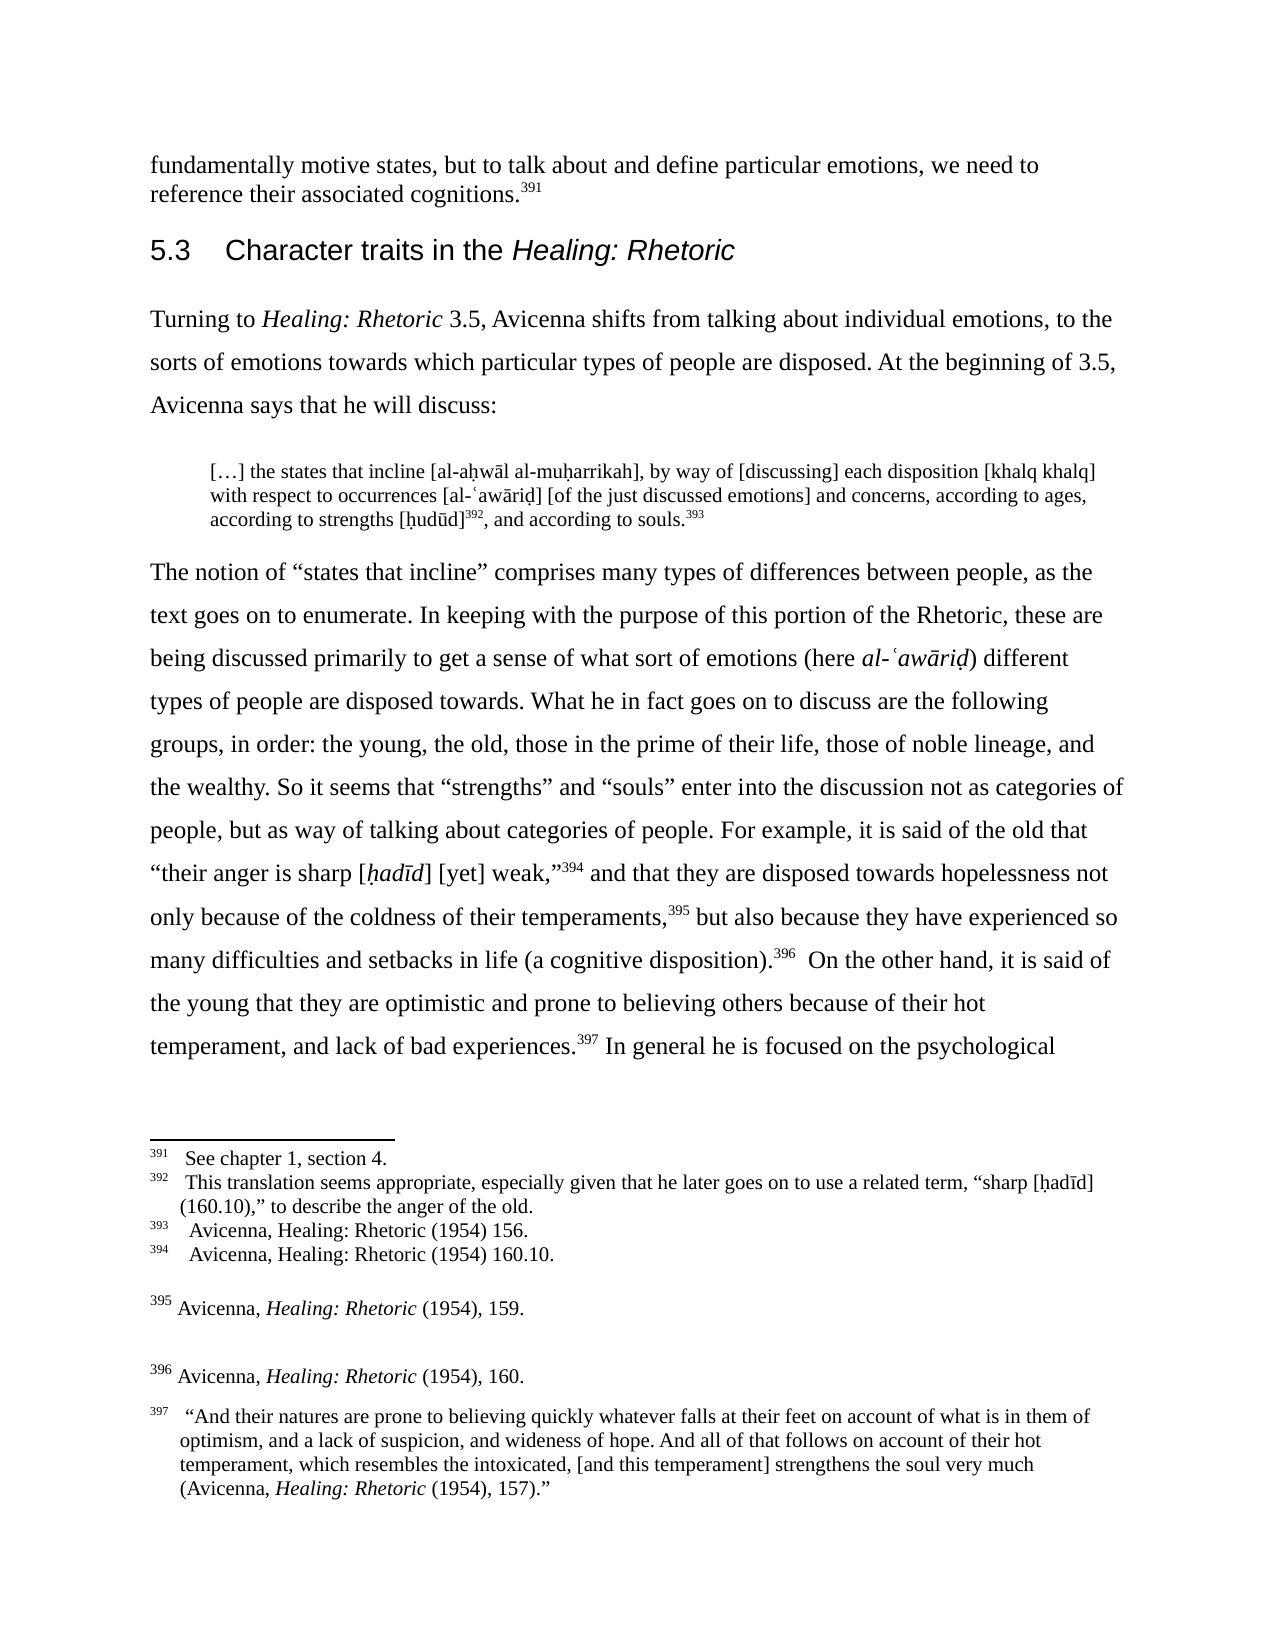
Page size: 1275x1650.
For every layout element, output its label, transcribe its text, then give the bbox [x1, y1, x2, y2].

text Avicenna, Healing: Rhetoric (1954) 156. [150, 1218, 1125, 1242]
text Avicenna, Healing: Rhetoric (1954), 160. [150, 1361, 1125, 1389]
text […] the states that incline [al-aḥwāl al-muḥarrikah], by way of [discussing] each disposition [khalq khalq] with respect to occurrences [al-ʿawāriḍ] [of the just discussed emotions] and concerns, according to ages, according to strengths [ḥudūd], and according to souls. [210, 459, 1125, 531]
text This translation seems appropriate, especially given that he later goes on to use a related term, “sharp [ḥadīd] (160.10),” to describe the anger of the old. [150, 1170, 1125, 1218]
text Avicenna, Healing: Rhetoric (1954), 159. [150, 1292, 1125, 1321]
text The notion of “states that incline” comprises many types of differences between people, as the text goes on to enumerate. In keeping with the purpose of this portion of the Rhetoric, these are being discussed primarily to get a sense of what sort of emotions (here al-ʿawāriḍ) different types of people are disposed towards. What he in fact goes on to discuss are the following groups, in order: the young, the old, those in the prime of their life, those of noble lineage, and the wealthy. So it seems that “strengths” and “souls” enter into the discussion not as categories of people, but as way of talking about categories of people. For example, it is said of the old that “their anger is sharp [ḥadīd] [yet] weak,” and that they are disposed towards hopelessness not only because of the coldness of their temperaments, but also because they have experienced so many difficulties and setbacks in life (a cognitive disposition). On the other hand, it is said of the young that they are optimistic and prone to believing others because of their hot temperament, and lack of bad experiences. In general he is focused on the psychological [150, 557, 1125, 1060]
text Turning to Healing: Rhetoric 3.5, Avicenna shifts from talking about individual emotions, to the sorts of emotions towards which particular types of people are disposed. At the beginning of 3.5, Avicenna says that he will discuss: [150, 304, 1125, 419]
text See chapter 1, section 4. [150, 1146, 1125, 1170]
text Avicenna, Healing: Rhetoric (1954) 160.10. [150, 1242, 1125, 1266]
text fundamentally motive states, but to talk about and define particular emotions, we need to reference their associated cognitions. [150, 150, 1125, 207]
text “And their natures are prone to believing quickly whatever falls at their feet on account of what is in them of optimism, and a lack of suspicion, and wideness of hope. And all of that follows on account of their hot temperament, which resembles the intoxicated, [and this temperament] strengthens the soul very much (Avicenna, Healing: Rhetoric (1954), 157).” [150, 1404, 1125, 1500]
subtitle 5.3 Character traits in the Healing: Rhetoric [150, 233, 1125, 267]
